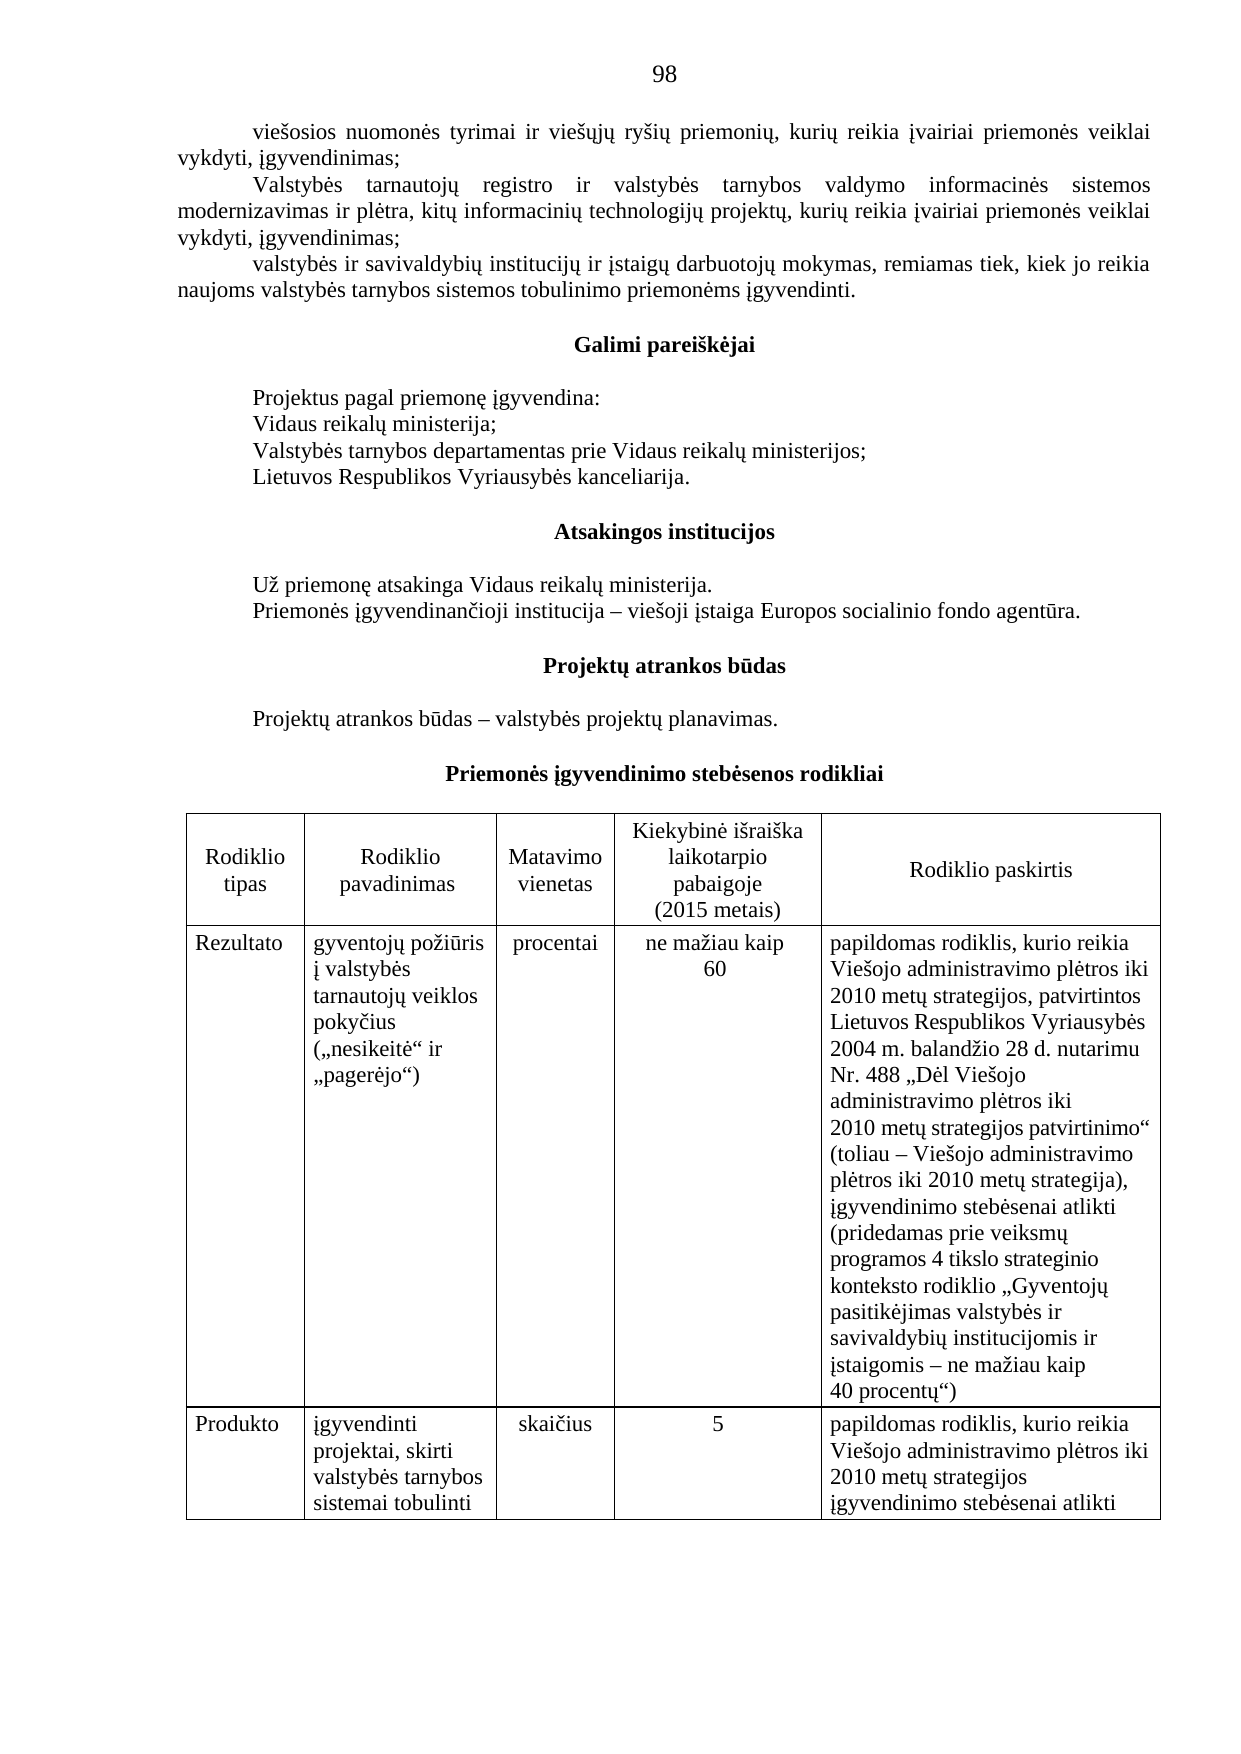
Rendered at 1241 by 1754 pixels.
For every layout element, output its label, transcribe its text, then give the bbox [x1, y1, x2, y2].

text Vidaus reikalų ministerija; [177, 410, 1152, 437]
table_header Matavimo vienetas [497, 814, 614, 925]
table_header Rodiklio paskirtis [822, 814, 1160, 925]
text Valstybės tarnautojų registro ir valstybės tarnybos valdymo informacinės sistemos modernizavimas ir plėtra, kitų informacinių technologijų projektų, kurių reikia įvairiai priemonės veiklai vykdyti, įgyvendinimas; [177, 171, 1152, 250]
table_cell skaičius [497, 1408, 614, 1519]
text Už priemonę atsakinga Vidaus reikalų ministerija. [177, 571, 1152, 597]
text valstybės ir savivaldybių institucijų ir įstaigų darbuotojų mokymas, remiamas tiek, kiek jo reikia naujoms valstybės tarnybos sistemos tobulinimo priemonėms įgyvendinti. [177, 250, 1152, 303]
text Atsakingos institucijos [177, 518, 1152, 544]
table_cell papildomas rodiklis, kurio reikia Viešojo administravimo plėtros iki 2010 metų strategijos, patvirtintos Lietuvos Respublikos Vyriausybės 2004 m. balandžio 28 d. nutarimu Nr. 488 „Dėl Viešojo administravimo plėtros iki 2010 metų strategijos patvirtinimo“ (toliau – Viešojo administravimo plėtros iki 2010 metų strategija), įgyvendinimo stebėsenai atlikti (pridedamas prie veiksmų programos 4 tikslo strateginio konteksto rodiklio „Gyventojų pasitikėjimas valstybės ir savivaldybių institucijomis ir įstaigomis – ne mažiau kaip 40 procentų“) [822, 926, 1160, 1406]
text Galimi pareiškėjai [177, 331, 1152, 358]
table_cell procentai [497, 926, 614, 1406]
text Priemonės įgyvendinimo stebėsenos rodikliai [177, 760, 1152, 787]
table_header Rodiklio pavadinimas [305, 814, 496, 925]
table_header Rodiklio tipas [187, 814, 304, 925]
text Priemonės įgyvendinančioji institucija – viešoji įstaiga Europos socialinio fondo agentūra. [177, 597, 1152, 624]
table_cell 5 [615, 1408, 821, 1519]
table_cell papildomas rodiklis, kurio reikia Viešojo administravimo plėtros iki 2010 metų strategijos įgyvendinimo stebėsenai atlikti [822, 1408, 1160, 1519]
table_cell gyventojų požiūris į valstybės tarnautojų veiklos pokyčius („nesikeitė“ ir „pagerėjo“) [305, 926, 496, 1406]
table_cell ne mažiau kaip 60 [615, 926, 821, 1406]
table_cell įgyvendinti projektai, skirti valstybės tarnybos sistemai tobulinti [305, 1408, 496, 1519]
table_cell Rezultato [187, 926, 304, 1406]
table_cell Produkto [187, 1408, 304, 1519]
text Projektų atrankos būdas – valstybės projektų planavimas. [177, 705, 1152, 731]
text viešosios nuomonės tyrimai ir viešųjų ryšių priemonių, kurių reikia įvairiai priemonės veiklai vykdyti, įgyvendinimas; [177, 118, 1152, 171]
text Projektų atrankos būdas [177, 652, 1152, 679]
text Valstybės tarnybos departamentas prie Vidaus reikalų ministerijos; [177, 437, 1152, 463]
text Projektus pagal priemonę įgyvendina: [177, 384, 1152, 410]
text Lietuvos Respublikos Vyriausybės kanceliarija. [177, 463, 1152, 489]
table_header Kiekybinė išraiška laikotarpio pabaigoje (2015 metais) [615, 814, 821, 925]
